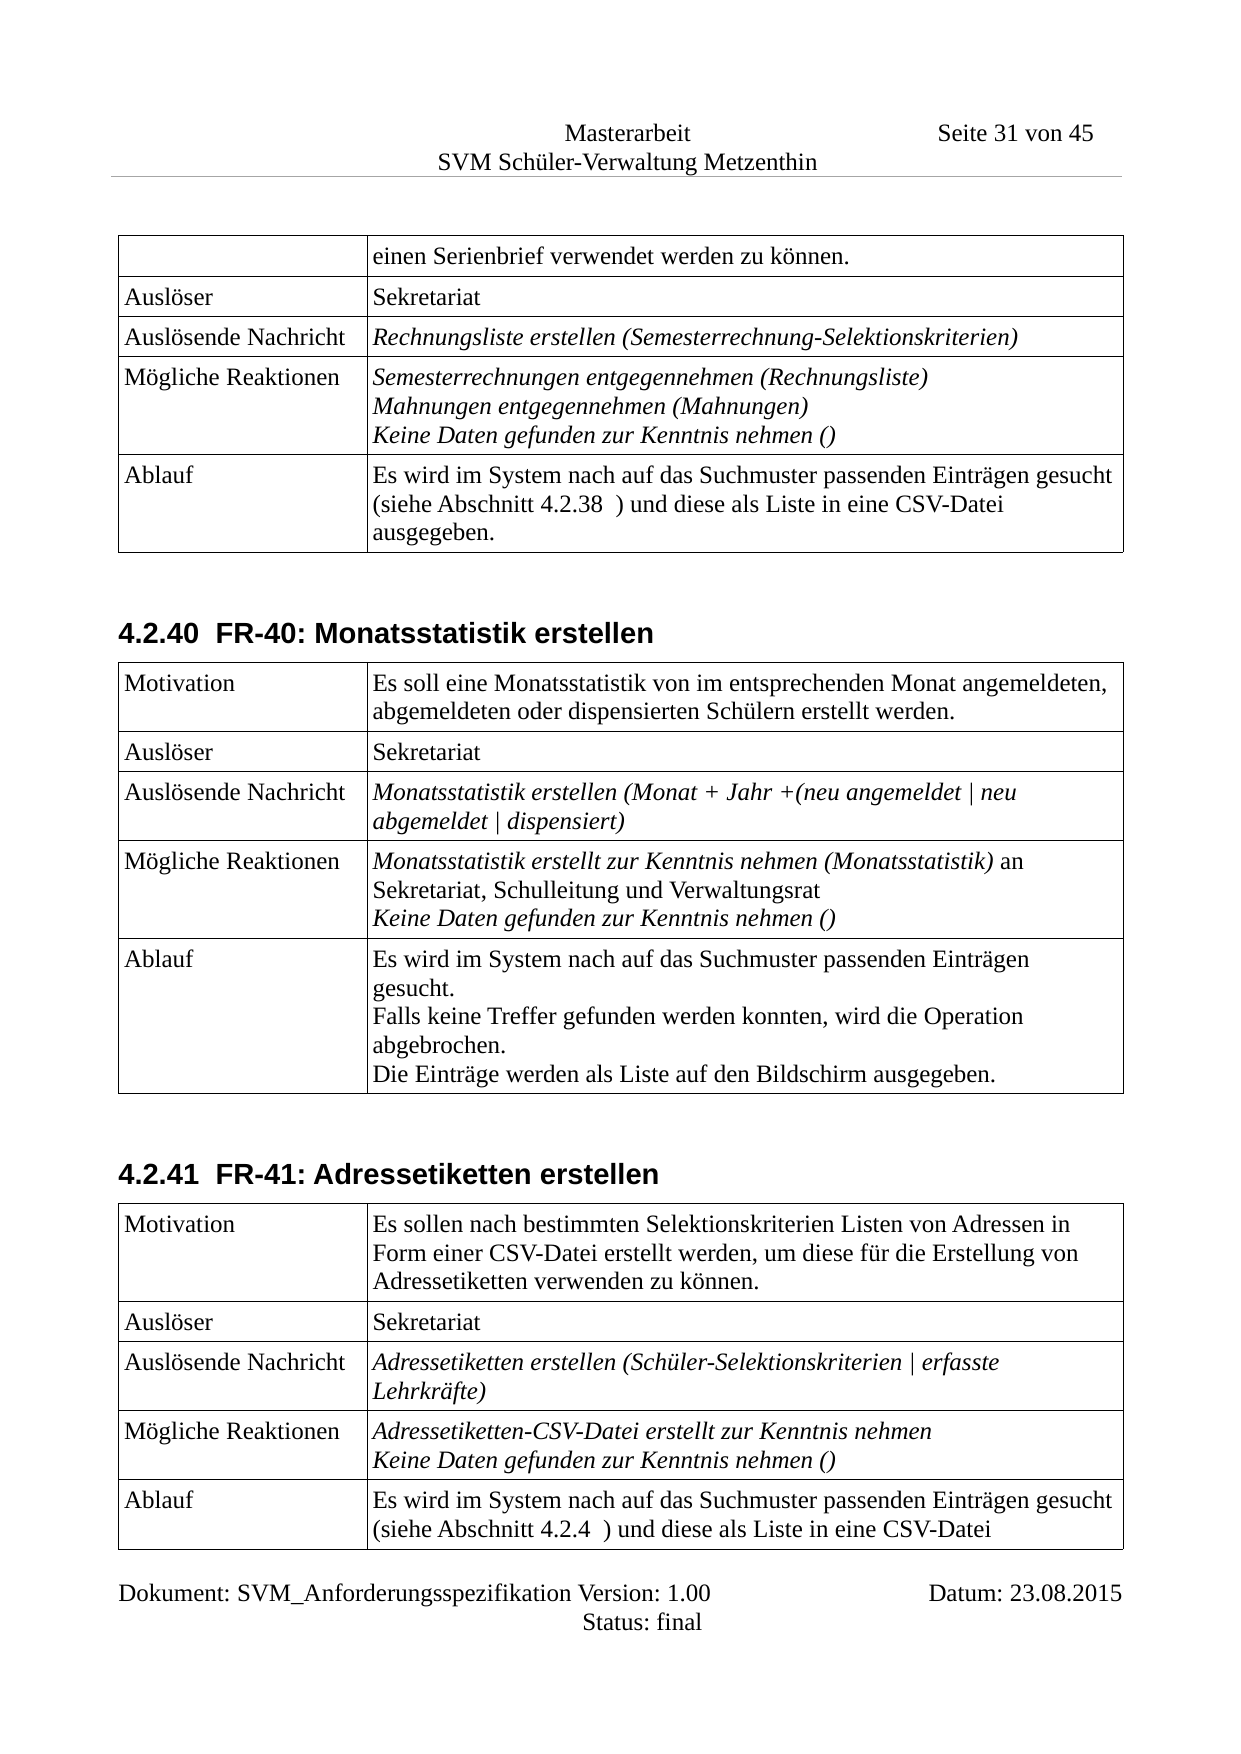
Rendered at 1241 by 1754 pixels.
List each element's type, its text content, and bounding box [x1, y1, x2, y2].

table_cell Auslöser [119, 732, 367, 771]
table_cell Auslöser [119, 1302, 367, 1341]
table_cell Auslösende Nachricht [119, 772, 367, 840]
table_cell Es wird im System nach auf das Suchmuster passenden Einträgen gesucht (siehe Abschnitt 4.2.4) und diese als Liste in eine CSV-Datei [368, 1480, 1123, 1548]
table_cell Auslösende Nachricht [119, 317, 367, 356]
table_header Motivation [119, 1204, 367, 1301]
table_cell Auslöser [119, 277, 367, 316]
table_cell Ablauf [119, 1480, 367, 1548]
table_cell Mögliche Reaktionen [119, 357, 367, 454]
table_header einen Serienbrief verwendet werden zu können. [368, 236, 1123, 276]
table_cell Adressetiketten-CSV-Datei erstellt zur Kenntnis nehmen Keine Daten gefunden zur Kenntnis nehmen () [368, 1411, 1123, 1479]
subtitle FR-40: Monatsstatistik erstellen [118, 616, 1122, 649]
table_cell Adressetiketten erstellen (Schüler-Selektionskriterien | erfasste Lehrkräfte) [368, 1342, 1123, 1410]
table_cell Sekretariat [368, 732, 1123, 771]
table_cell Auslösende Nachricht [119, 1342, 367, 1410]
table_cell Ablauf [119, 455, 367, 552]
table_cell Mögliche Reaktionen [119, 841, 367, 938]
table_header Motivation [119, 663, 367, 731]
table_cell Sekretariat [368, 1302, 1123, 1341]
table_cell Monatsstatistik erstellt zur Kenntnis nehmen (Monatsstatistik) an Sekretariat, Schulleitung und Verwaltungsrat Keine Daten gefunden zur Kenntnis nehmen () [368, 841, 1123, 938]
table_cell Es wird im System nach auf das Suchmuster passenden Einträgen gesucht. Falls keine Treffer gefunden werden konnten, wird die Operation abgebrochen. Die Einträge werden als Liste auf den Bildschirm ausgegeben. [368, 939, 1123, 1093]
table_cell Ablauf [119, 939, 367, 1093]
table_cell Mögliche Reaktionen [119, 1411, 367, 1479]
table_header Es soll eine Monatsstatistik von im entsprechenden Monat angemeldeten, abgemeldeten oder dispensierten Schülern erstellt werden. [368, 663, 1123, 731]
table_header Es sollen nach bestimmten Selektionskriterien Listen von Adressen in Form einer CSV-Datei erstellt werden, um diese für die Erstellung von Adressetiketten verwenden zu können. [368, 1204, 1123, 1301]
subtitle FR-41: Adressetiketten erstellen [118, 1157, 1122, 1191]
table_cell Rechnungsliste erstellen (Semesterrechnung-Selektionskriterien) [368, 317, 1123, 356]
table_header [119, 236, 367, 276]
table_cell Sekretariat [368, 277, 1123, 316]
table_cell Semesterrechnungen entgegennehmen (Rechnungsliste) Mahnungen entgegennehmen (Mahnungen) Keine Daten gefunden zur Kenntnis nehmen () [368, 357, 1123, 454]
table_cell Monatsstatistik erstellen (Monat + Jahr +(neu angemeldet | neu abgemeldet | dispensiert) [368, 772, 1123, 840]
table_cell Es wird im System nach auf das Suchmuster passenden Einträgen gesucht (siehe Abschnitt 4.2.38) und diese als Liste in eine CSV-Datei ausgegeben. [368, 455, 1123, 552]
